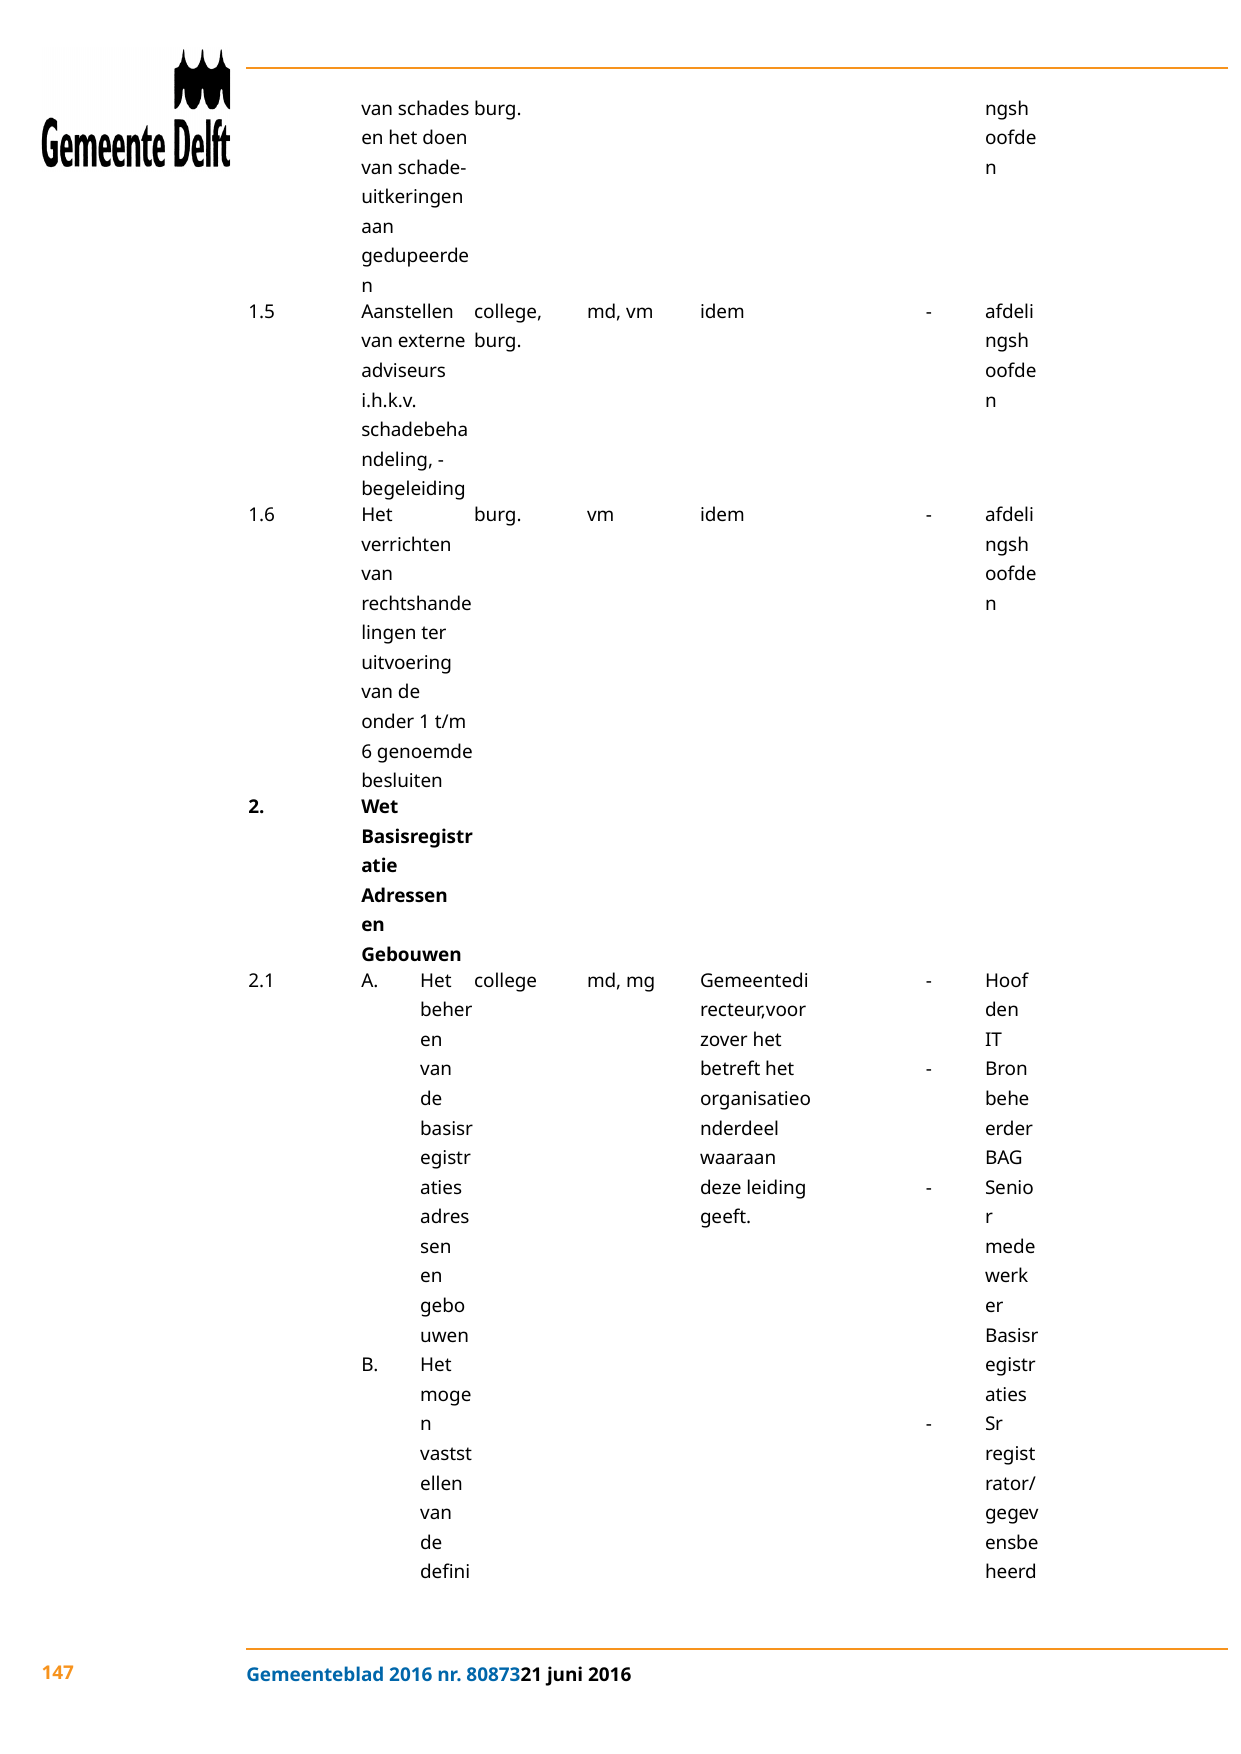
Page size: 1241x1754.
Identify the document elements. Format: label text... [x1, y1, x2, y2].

table_cell Gemeentedirecteur,voorzover het betreft het organisatieonderdeel waaraan deze leiding geeft. [700, 967, 813, 1584]
table_cell [248, 95, 361, 298]
table_cell van schades en het doen van schade-uitkeringen aan gedupeerden [361, 95, 474, 298]
table_cell Hoofden IT Bronbeheerder BAG Senior medewerker Basisregistraties Sr registrator/gegevensbeheerd [926, 967, 1038, 1584]
table_cell Het verrichten van rechtshandelingen ter uitvoering van de onder 1 t/m 6 genoemde besluiten [361, 501, 474, 793]
table_cell idem [700, 501, 813, 793]
table_cell [813, 95, 926, 298]
table_cell [1039, 501, 1152, 793]
table_cell [1039, 793, 1152, 967]
table_cell Aanstellen van externe adviseurs i.h.k.v. schadebehandeling, -begeleiding [361, 298, 474, 501]
table_cell [587, 793, 700, 967]
table_cell [813, 298, 926, 501]
table_cell afdelingshoofden [926, 501, 1038, 793]
table_cell burg. [474, 95, 587, 298]
table_cell college [474, 967, 587, 1584]
table_cell [1039, 298, 1152, 501]
table_cell md, mg [587, 967, 700, 1584]
table_cell college, burg. [474, 298, 587, 501]
table_cell idem [700, 298, 813, 501]
table_cell 1.5 [248, 298, 361, 501]
table_cell [700, 793, 813, 967]
table_cell vm [587, 501, 700, 793]
table_cell ngshoofden [926, 95, 1038, 298]
table_cell [813, 793, 926, 967]
table_cell [587, 95, 700, 298]
table_cell [1039, 967, 1152, 1584]
table_cell 2. [248, 793, 361, 967]
table_cell 1.6 [248, 501, 361, 793]
table_cell [813, 501, 926, 793]
table_cell afdelingshoofden [926, 298, 1038, 501]
table_cell burg. [474, 501, 587, 793]
picture [41, 47, 231, 172]
table_cell [926, 793, 1038, 967]
table_cell [1039, 95, 1152, 298]
table_cell [474, 793, 587, 967]
table_cell Wet Basisregistratie Adressen en Gebouwen [361, 793, 474, 967]
table_cell md, vm [587, 298, 700, 501]
table_cell Het beheren van de basisregistraties adressen en gebouwen Het mogen vaststellen van de defini [361, 967, 474, 1584]
table_cell [813, 967, 926, 1584]
table_cell 2.1 [248, 967, 361, 1584]
table_cell [700, 95, 813, 298]
